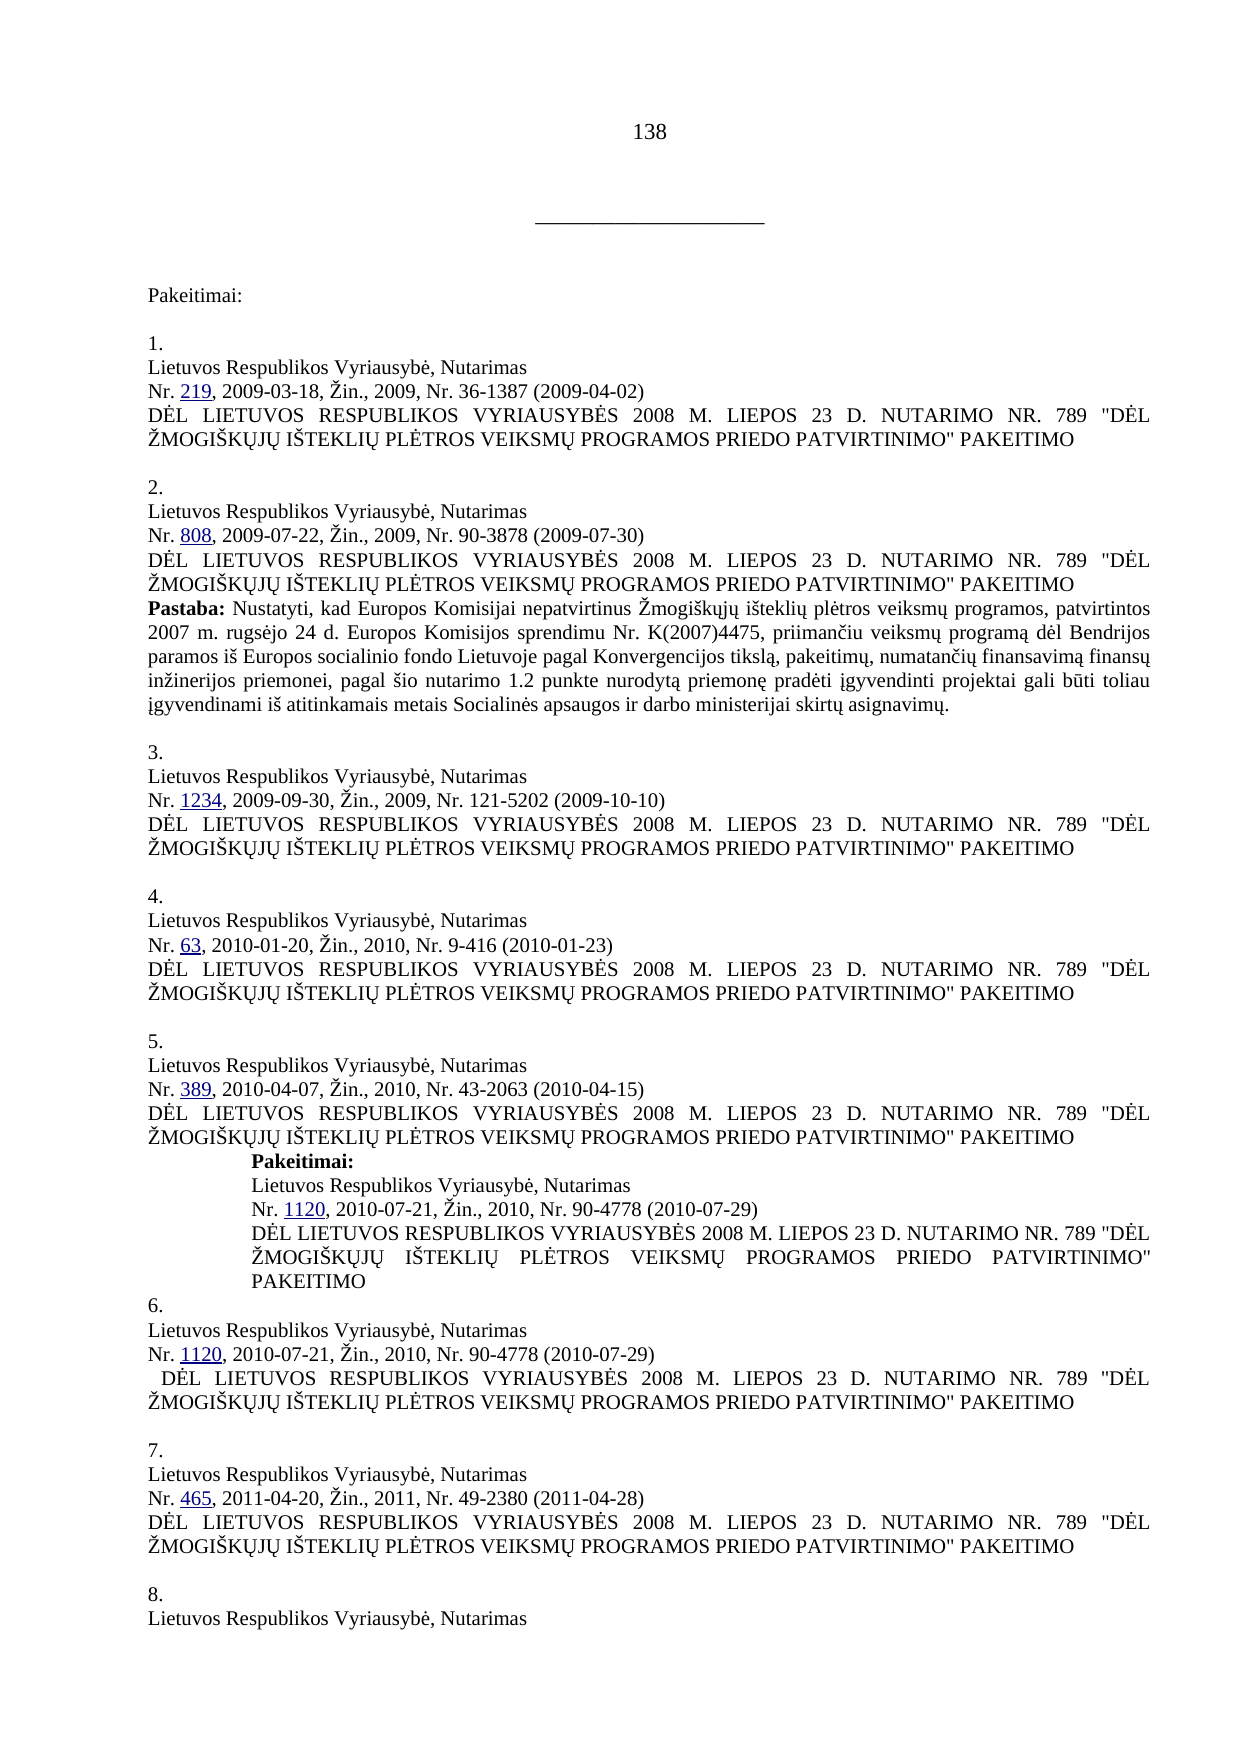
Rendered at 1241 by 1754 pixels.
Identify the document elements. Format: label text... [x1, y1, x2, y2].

text Pakeitimai: [148, 1149, 1152, 1173]
text DĖL LIETUVOS RESPUBLIKOS VYRIAUSYBĖS 2008 M. LIEPOS 23 D. NUTARIMO NR. 789 "DĖL ŽMOGIŠKŲJŲ IŠTEKLIŲ PLĖTROS VEIKSMŲ PROGRAMOS PRIEDO PATVIRTINIMO" PAKEITIMO [148, 812, 1152, 860]
text Lietuvos Respublikos Vyriausybė, Nutarimas [148, 1317, 1152, 1342]
text Lietuvos Respublikos Vyriausybė, Nutarimas [148, 1053, 1152, 1077]
text 6. [148, 1293, 1152, 1317]
text DĖL LIETUVOS RESPUBLIKOS VYRIAUSYBĖS 2008 M. LIEPOS 23 D. NUTARIMO NR. 789 "DĖL ŽMOGIŠKŲJŲ IŠTEKLIŲ PLĖTROS VEIKSMŲ PROGRAMOS PRIEDO PATVIRTINIMO" PAKEITIMO [251, 1221, 1152, 1293]
text Lietuvos Respublikos Vyriausybė, Nutarimas [148, 1606, 1152, 1630]
text DĖL LIETUVOS RESPUBLIKOS VYRIAUSYBĖS 2008 M. LIEPOS 23 D. NUTARIMO NR. 789 "DĖL ŽMOGIŠKŲJŲ IŠTEKLIŲ PLĖTROS VEIKSMŲ PROGRAMOS PRIEDO PATVIRTINIMO" PAKEITIMO [148, 1366, 1152, 1414]
text 2. [148, 475, 1152, 499]
text 3. [148, 740, 1152, 764]
text Lietuvos Respublikos Vyriausybė, Nutarimas [148, 1173, 1152, 1197]
text DĖL LIETUVOS RESPUBLIKOS VYRIAUSYBĖS 2008 M. LIEPOS 23 D. NUTARIMO NR. 789 "DĖL ŽMOGIŠKŲJŲ IŠTEKLIŲ PLĖTROS VEIKSMŲ PROGRAMOS PRIEDO PATVIRTINIMO" PAKEITIMO [148, 1510, 1152, 1558]
text 7. [148, 1438, 1152, 1462]
text Lietuvos Respublikos Vyriausybė, Nutarimas [148, 355, 1152, 379]
text Nr. 389, 2010-04-07, Žin., 2010, Nr. 43-2063 (2010-04-15) [148, 1077, 1152, 1101]
text 1. [148, 331, 1152, 355]
text 5. [148, 1029, 1152, 1053]
text Nr. 63, 2010-01-20, Žin., 2010, Nr. 9-416 (2010-01-23) [148, 932, 1152, 957]
text DĖL LIETUVOS RESPUBLIKOS VYRIAUSYBĖS 2008 M. LIEPOS 23 D. NUTARIMO NR. 789 "DĖL ŽMOGIŠKŲJŲ IŠTEKLIŲ PLĖTROS VEIKSMŲ PROGRAMOS PRIEDO PATVIRTINIMO" PAKEITIMO [148, 403, 1152, 451]
text Lietuvos Respublikos Vyriausybė, Nutarimas [148, 908, 1152, 932]
text Nr. 1120, 2010-07-21, Žin., 2010, Nr. 90-4778 (2010-07-29) [148, 1197, 1152, 1221]
text Pakeitimai: [148, 283, 1152, 307]
text 4. [148, 884, 1152, 908]
text Lietuvos Respublikos Vyriausybė, Nutarimas [148, 499, 1152, 523]
text Lietuvos Respublikos Vyriausybė, Nutarimas [148, 764, 1152, 788]
text Nr. 1234, 2009-09-30, Žin., 2009, Nr. 121-5202 (2009-10-10) [148, 788, 1152, 812]
text –––––––––––––––––––– [148, 208, 1152, 235]
text DĖL LIETUVOS RESPUBLIKOS VYRIAUSYBĖS 2008 M. LIEPOS 23 D. NUTARIMO NR. 789 "DĖL ŽMOGIŠKŲJŲ IŠTEKLIŲ PLĖTROS VEIKSMŲ PROGRAMOS PRIEDO PATVIRTINIMO" PAKEITIMO [148, 1101, 1152, 1149]
text Nr. 219, 2009-03-18, Žin., 2009, Nr. 36-1387 (2009-04-02) [148, 379, 1152, 403]
text Nr. 1120, 2010-07-21, Žin., 2010, Nr. 90-4778 (2010-07-29) [148, 1342, 1152, 1366]
text Lietuvos Respublikos Vyriausybė, Nutarimas [148, 1462, 1152, 1486]
text DĖL LIETUVOS RESPUBLIKOS VYRIAUSYBĖS 2008 M. LIEPOS 23 D. NUTARIMO NR. 789 "DĖL ŽMOGIŠKŲJŲ IŠTEKLIŲ PLĖTROS VEIKSMŲ PROGRAMOS PRIEDO PATVIRTINIMO" PAKEITIMO [148, 547, 1152, 596]
text Nr. 808, 2009-07-22, Žin., 2009, Nr. 90-3878 (2009-07-30) [148, 523, 1152, 547]
text Pastaba: Nustatyti, kad Europos Komisijai nepatvirtinus Žmogiškųjų išteklių plėtros veiksmų programos, patvirtintos 2007 m. rugsėjo 24 d. Europos Komisijos sprendimu Nr. K(2007)4475, priimančiu veiksmų programą dėl Bendrijos paramos iš Europos socialinio fondo Lietuvoje pagal Konvergencijos tikslą, pakeitimų, numatančių finansavimą finansų inžinerijos priemonei, pagal šio nutarimo 1.2 punkte nurodytą priemonę pradėti įgyvendinti projektai gali būti toliau įgyvendinami iš atitinkamais metais Socialinės apsaugos ir darbo ministerijai skirtų asignavimų. [148, 596, 1152, 716]
text 8. [148, 1582, 1152, 1606]
text Nr. 465, 2011-04-20, Žin., 2011, Nr. 49-2380 (2011-04-28) [148, 1486, 1152, 1510]
text DĖL LIETUVOS RESPUBLIKOS VYRIAUSYBĖS 2008 M. LIEPOS 23 D. NUTARIMO NR. 789 "DĖL ŽMOGIŠKŲJŲ IŠTEKLIŲ PLĖTROS VEIKSMŲ PROGRAMOS PRIEDO PATVIRTINIMO" PAKEITIMO [148, 957, 1152, 1005]
